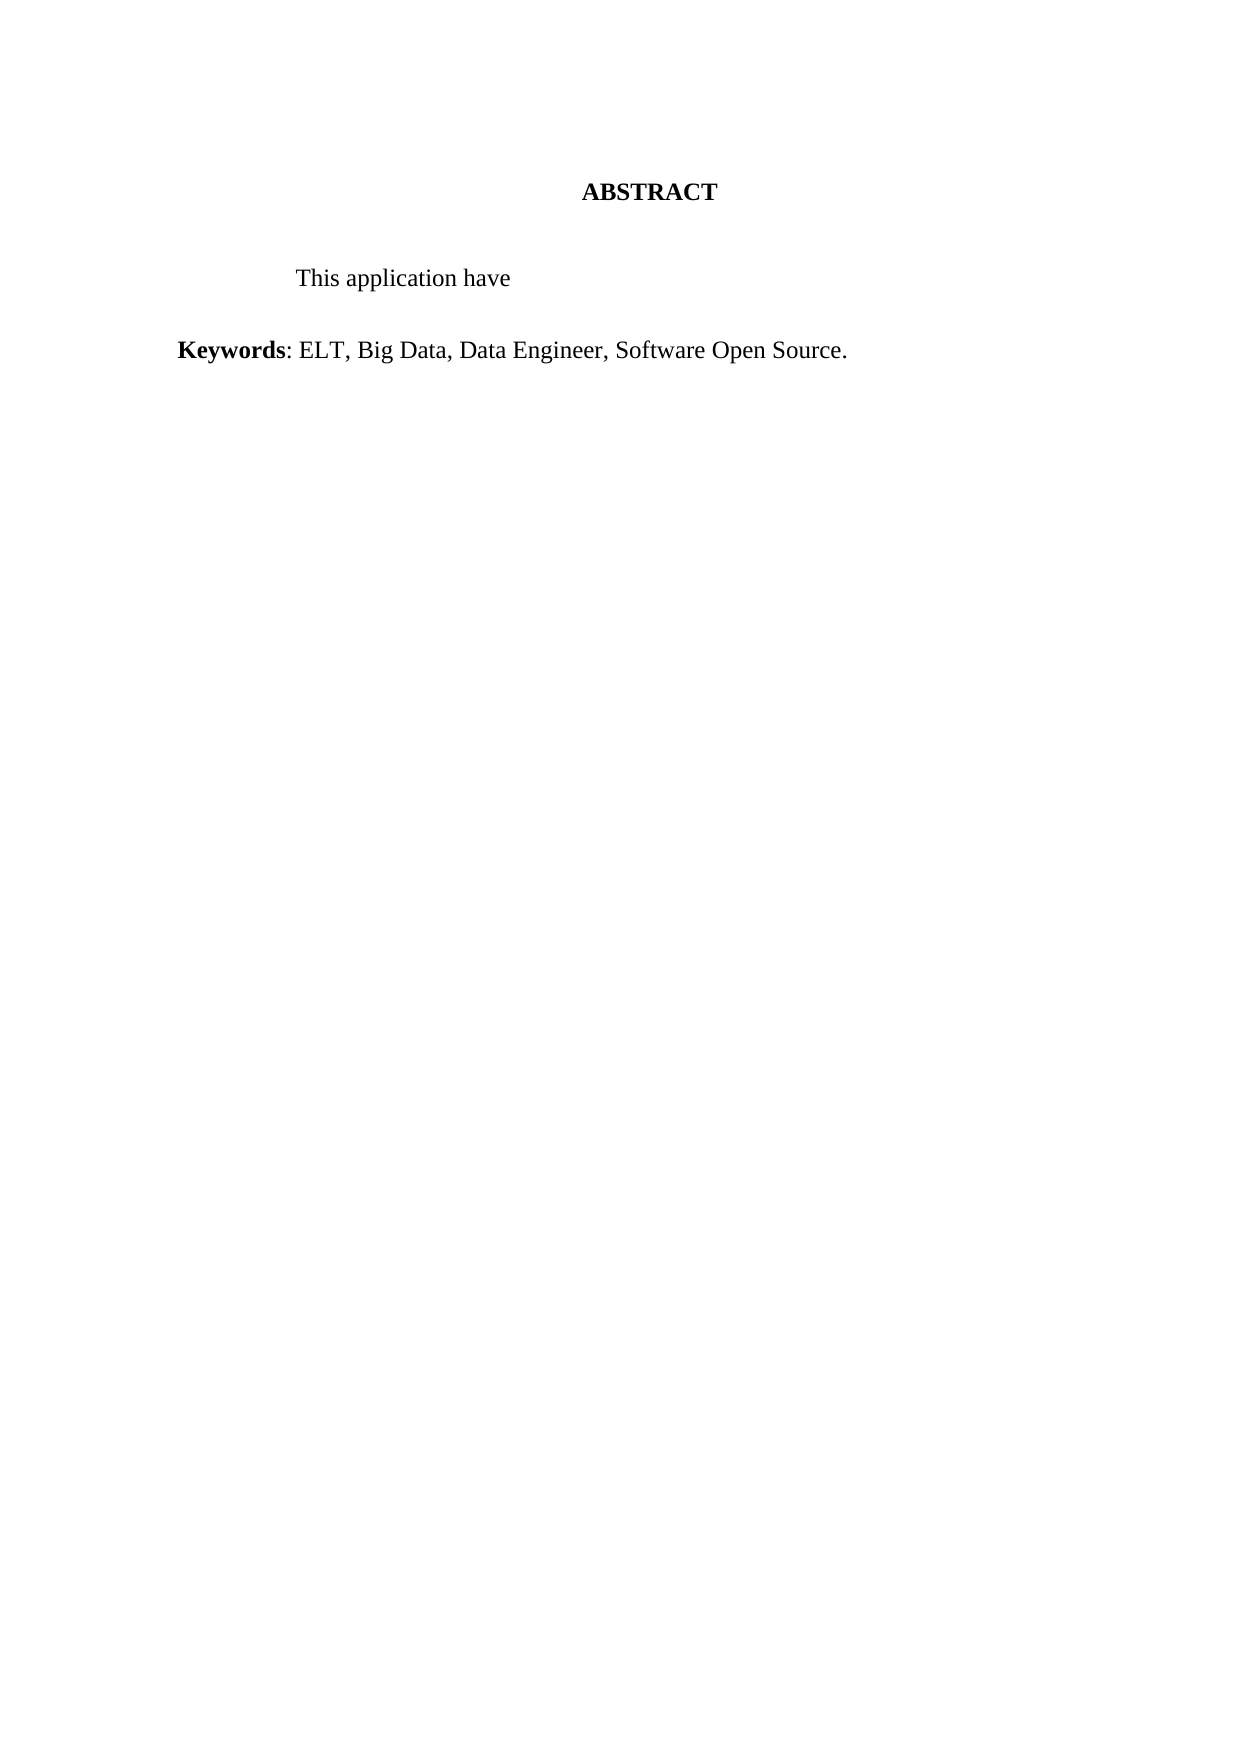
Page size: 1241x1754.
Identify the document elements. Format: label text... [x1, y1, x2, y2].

text Keywords: ELT, Big Data, Data Engineer, Software Open Source. [177, 335, 1122, 364]
text This application have [177, 263, 1122, 292]
text ABSTRACT [177, 177, 1122, 206]
